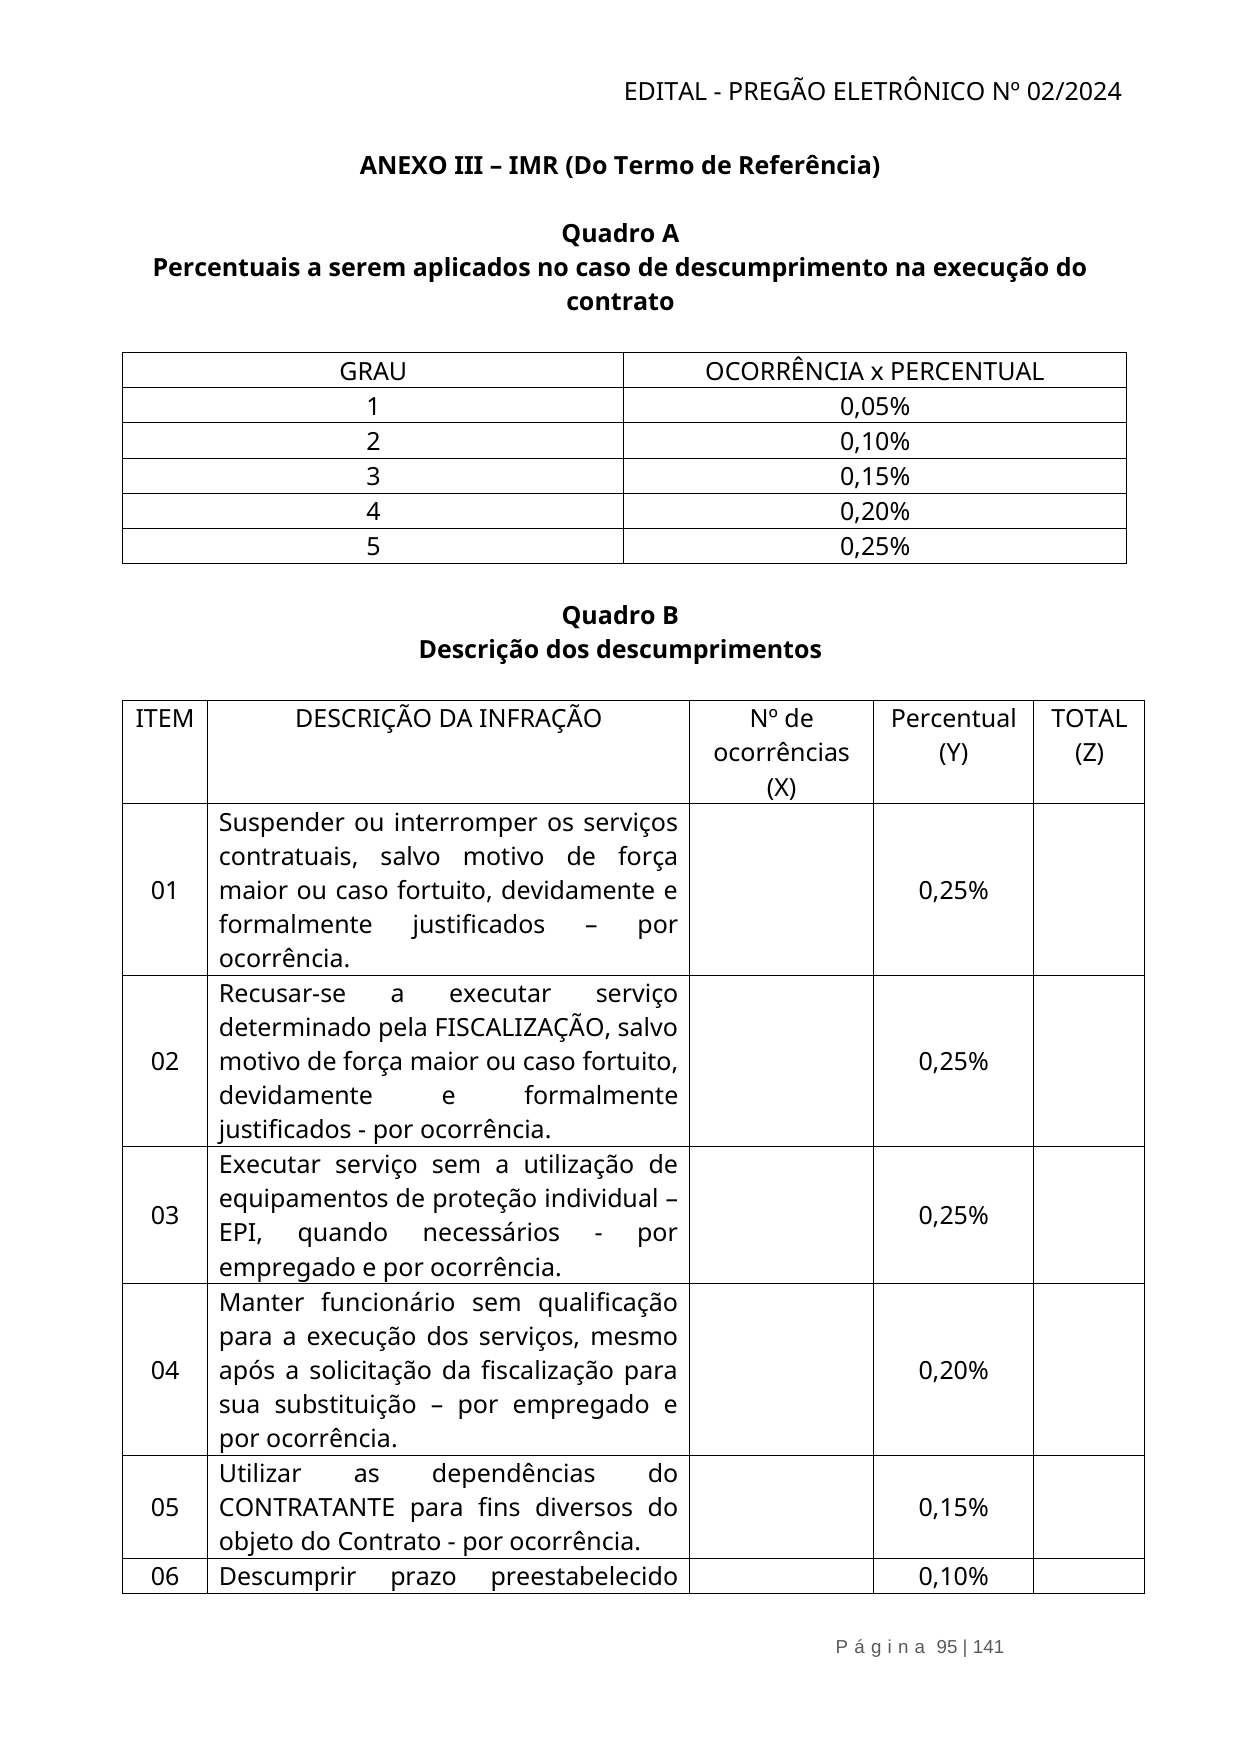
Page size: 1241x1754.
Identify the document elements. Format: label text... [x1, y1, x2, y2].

table_cell [690, 1456, 873, 1558]
table_cell [690, 1147, 873, 1283]
table_cell [690, 1284, 873, 1454]
table_header OCORRÊNCIA x PERCENTUAL [624, 353, 1126, 387]
text Descrição dos descumprimentos [118, 632, 1122, 666]
table_cell 04 [123, 1284, 207, 1454]
table_cell 0,20% [624, 494, 1126, 528]
table_cell 03 [123, 1147, 207, 1283]
table_cell 0,20% [874, 1284, 1033, 1454]
table_cell Manter funcionário sem qualificação para a execução dos serviços, mesmo após a solicitação da fiscalização para sua substituição – por empregado e por ocorrência. [208, 1284, 689, 1454]
table_cell [690, 804, 873, 974]
table_cell 1 [123, 388, 623, 422]
table_cell [690, 1559, 873, 1593]
table_header Nº de ocorrências (X) [690, 701, 873, 803]
text Percentuais a serem aplicados no caso de descumprimento na execução do contrato [118, 250, 1122, 318]
table_cell Utilizar as dependências do CONTRATANTE para fins diversos do objeto do Contrato - por ocorrência. [208, 1456, 689, 1558]
table_cell 3 [123, 459, 623, 492]
table_header ITEM [123, 701, 207, 803]
text Quadro B [118, 598, 1122, 632]
table_cell [1034, 1456, 1144, 1558]
table_cell [1034, 1559, 1144, 1593]
table_cell Suspender ou interromper os serviços contratuais, salvo motivo de força maior ou caso fortuito, devidamente e formalmente justificados – por ocorrência. [208, 804, 689, 974]
table_cell 4 [123, 494, 623, 528]
table_cell 02 [123, 976, 207, 1146]
table_cell 0,25% [874, 804, 1033, 974]
table_cell 0,10% [624, 423, 1126, 457]
table_cell [1034, 804, 1144, 974]
table_header Percentual (Y) [874, 701, 1033, 803]
table_cell Executar serviço sem a utilização de equipamentos de proteção individual – EPI, quando necessários - por empregado e por ocorrência. [208, 1147, 689, 1283]
table_cell 5 [123, 529, 623, 563]
table_cell [1034, 1147, 1144, 1283]
table_cell [690, 976, 873, 1146]
table_cell [1034, 1284, 1144, 1454]
text Quadro A [118, 216, 1122, 250]
table_cell 0,25% [874, 1147, 1033, 1283]
table_cell 0,25% [874, 976, 1033, 1146]
table_header TOTAL (Z) [1034, 701, 1144, 803]
table_cell 01 [123, 804, 207, 974]
table_header GRAU [123, 353, 623, 387]
table_cell 0,05% [624, 388, 1126, 422]
table_cell 0,10% [874, 1559, 1033, 1593]
table_cell 06 [123, 1559, 207, 1593]
table_cell [1034, 976, 1144, 1146]
table_header DESCRIÇÃO DA INFRAÇÃO [208, 701, 689, 803]
table_cell 0,15% [874, 1456, 1033, 1558]
text ANEXO III – IMR (Do Termo de Referência) [118, 148, 1122, 182]
table_cell 0,25% [624, 529, 1126, 563]
table_cell 2 [123, 423, 623, 457]
table_cell 05 [123, 1456, 207, 1558]
table_cell 0,15% [624, 459, 1126, 492]
table_cell Recusar-se a executar serviço determinado pela FISCALIZAÇÃO, salvo motivo de força maior ou caso fortuito, devidamente e formalmente justificados - por ocorrência. [208, 976, 689, 1146]
table_cell Descumprir prazo preestabelecido [208, 1559, 689, 1593]
